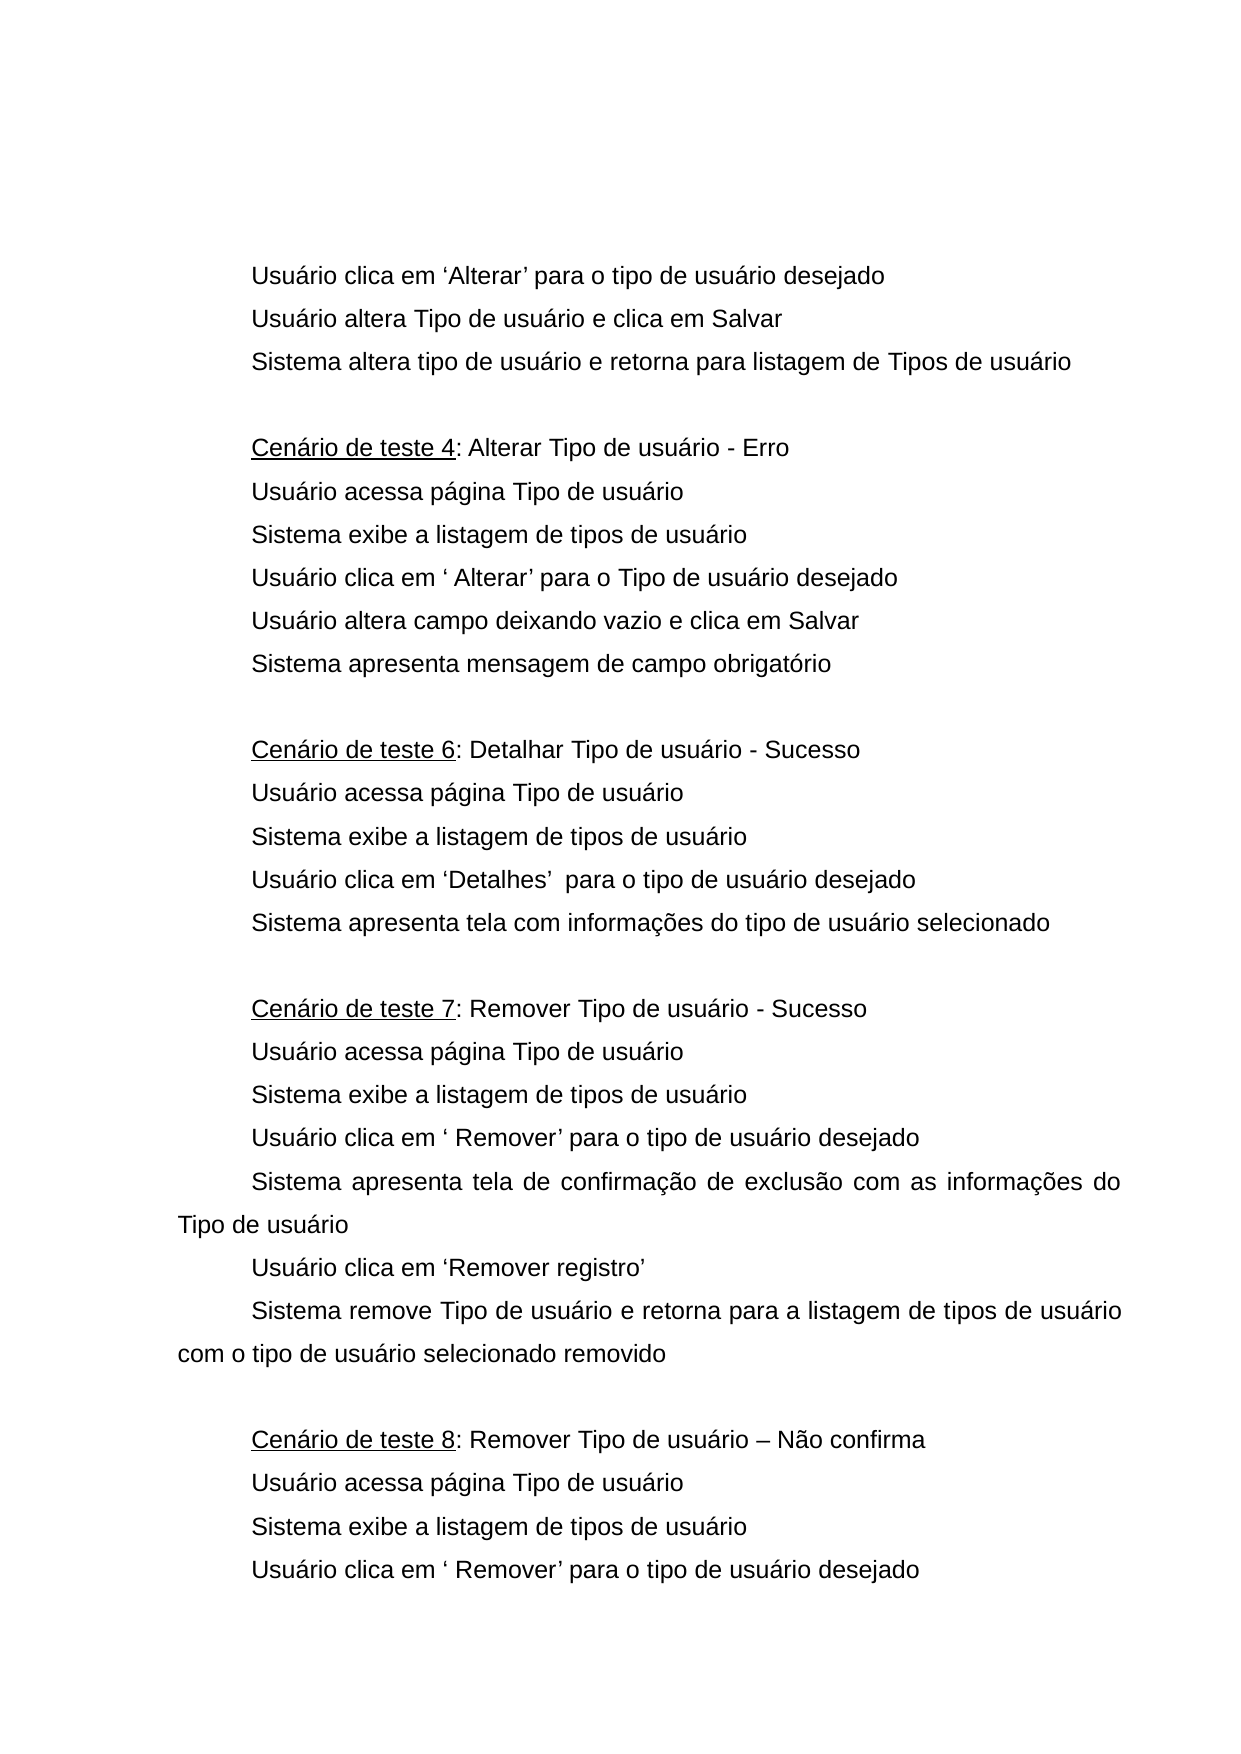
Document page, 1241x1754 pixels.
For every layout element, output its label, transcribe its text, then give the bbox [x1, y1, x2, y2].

text Usuário altera Tipo de usuário e clica em Salvar [177, 304, 1122, 333]
text Cenário de teste 8: Remover Tipo de usuário – Não confirma [177, 1425, 1122, 1454]
text Sistema apresenta mensagem de campo obrigatório [177, 649, 1122, 678]
text Sistema exibe a listagem de tipos de usuário [177, 1512, 1122, 1540]
text Sistema exibe a listagem de tipos de usuário [177, 520, 1122, 548]
text Usuário clica em ‘ Remover’ para o tipo de usuário desejado [177, 1123, 1122, 1152]
text Usuário altera campo deixando vazio e clica em Salvar [177, 606, 1122, 635]
text Usuário acessa página Tipo de usuário [177, 1037, 1122, 1066]
text Sistema exibe a listagem de tipos de usuário [177, 1080, 1122, 1109]
text Cenário de teste 7: Remover Tipo de usuário - Sucesso [177, 994, 1122, 1023]
text Usuário clica em ‘Remover registro’ [177, 1253, 1122, 1282]
text Usuário clica em ‘Alterar’ para o tipo de usuário desejado [177, 261, 1122, 290]
text Sistema apresenta tela de confirmação de exclusão com as informações do Tipo de usuário [177, 1167, 1122, 1238]
text Usuário acessa página Tipo de usuário [177, 778, 1122, 807]
text Usuário acessa página Tipo de usuário [177, 477, 1122, 505]
text Usuário clica em ‘Detalhes’ para o tipo de usuário desejado [177, 865, 1122, 893]
text Sistema exibe a listagem de tipos de usuário [177, 822, 1122, 850]
text Cenário de teste 6: Detalhar Tipo de usuário - Sucesso [177, 735, 1122, 764]
text Usuário clica em ‘ Alterar’ para o Tipo de usuário desejado [177, 563, 1122, 592]
text Usuário clica em ‘ Remover’ para o tipo de usuário desejado [177, 1555, 1122, 1583]
text Usuário acessa página Tipo de usuário [177, 1468, 1122, 1497]
text Sistema apresenta tela com informações do tipo de usuário selecionado [177, 908, 1122, 937]
text Cenário de teste 4: Alterar Tipo de usuário - Erro [177, 433, 1122, 462]
text Sistema remove Tipo de usuário e retorna para a listagem de tipos de usuário com o tipo de usuário selecionado removido [177, 1296, 1122, 1368]
text Sistema altera tipo de usuário e retorna para listagem de Tipos de usuário [177, 347, 1122, 376]
